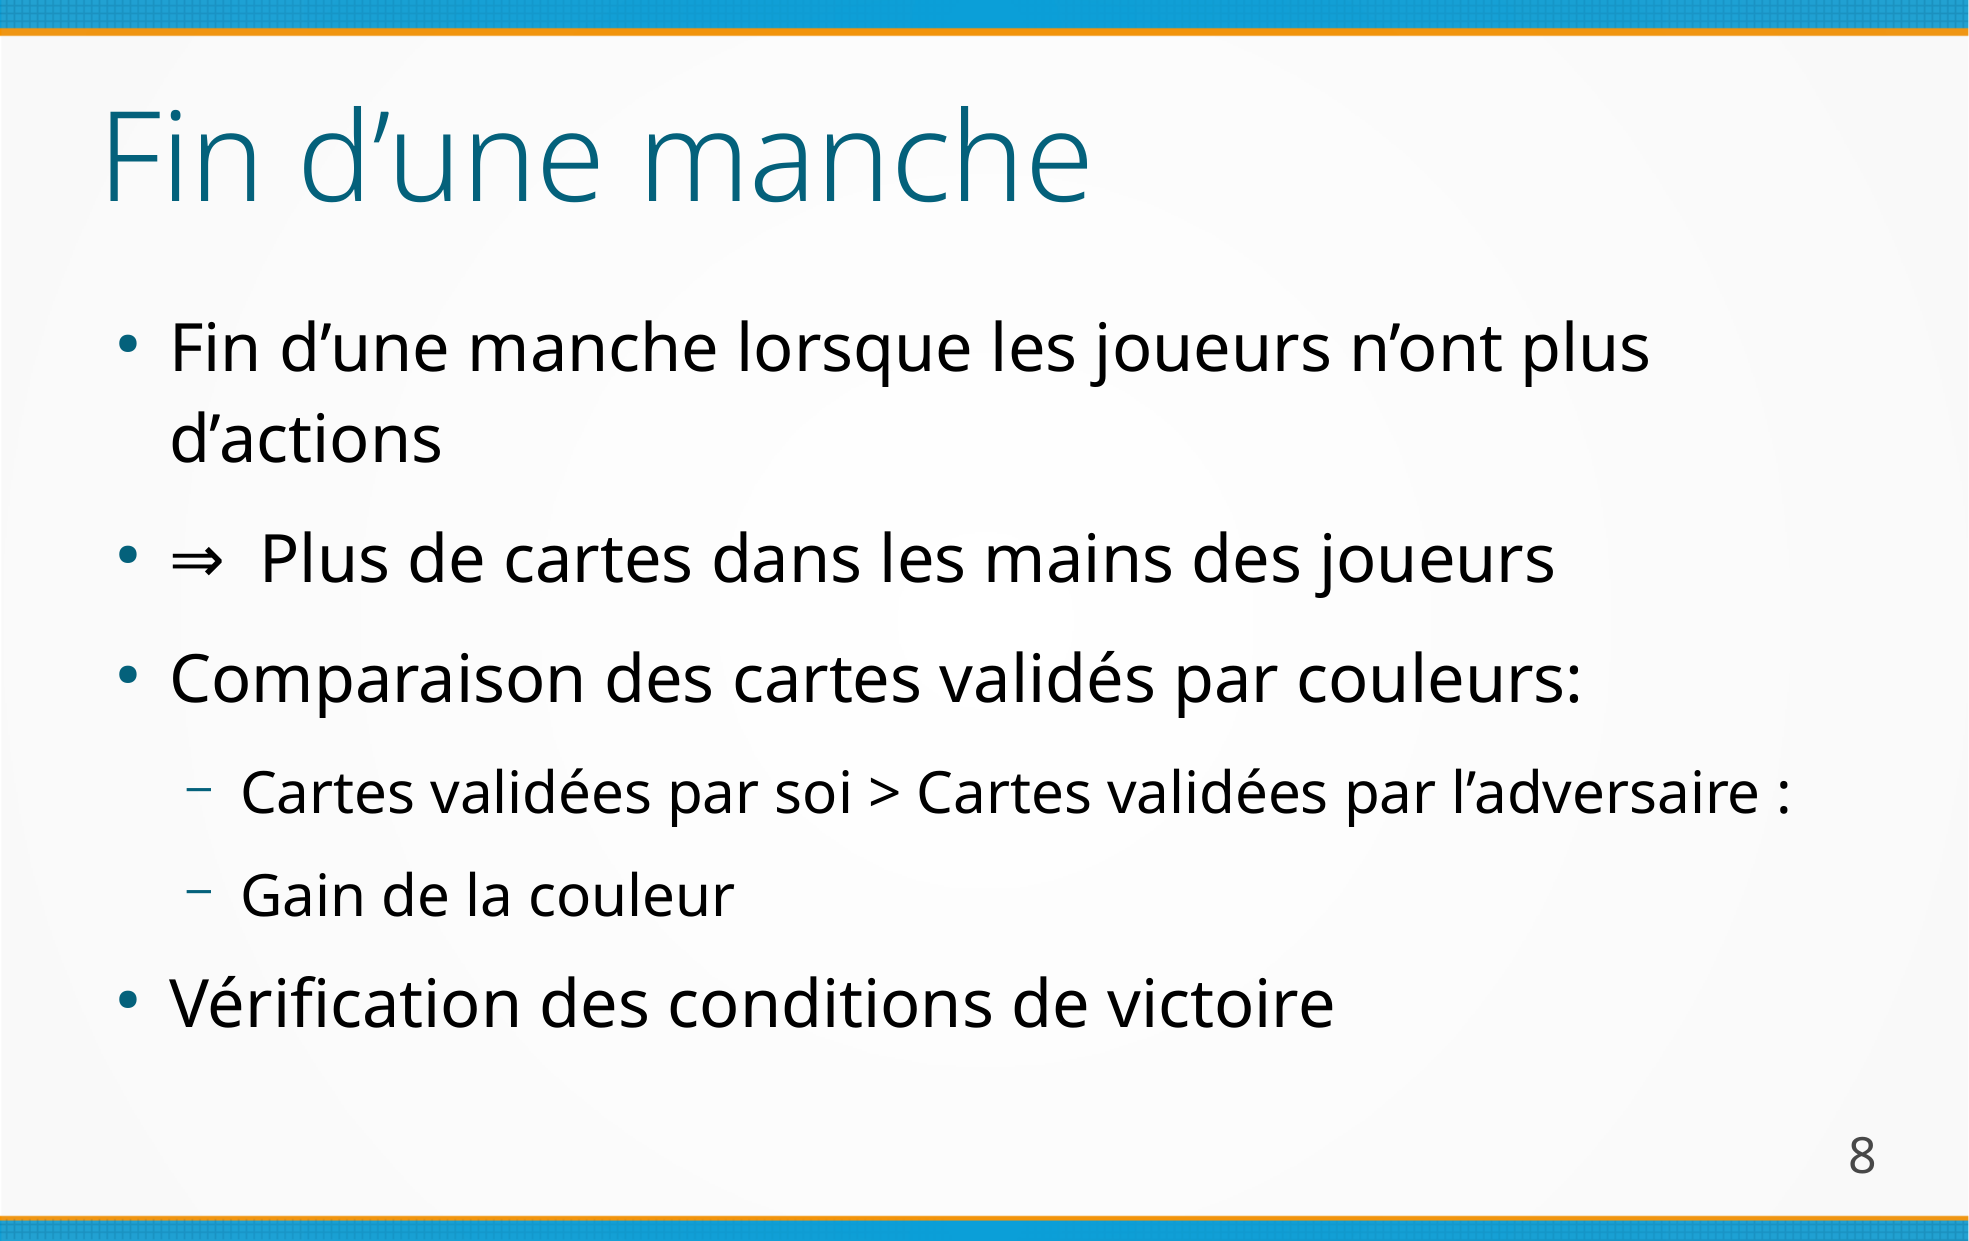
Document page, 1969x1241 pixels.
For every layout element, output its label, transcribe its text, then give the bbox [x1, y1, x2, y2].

picture [0, 0, 1969, 1241]
title Fin d’une manche [98, 49, 1870, 257]
list Fin d’une manche lorsque les joueurs n’ont plus d’actions ⇒ Plus de cartes dans les mains des joueurs Comparaison des cartes validés par couleurs: Cartes validées par soi > Cartes validées par l’adversaire : Gain de la couleur Vérification des conditions de victoire [98, 300, 1876, 1186]
